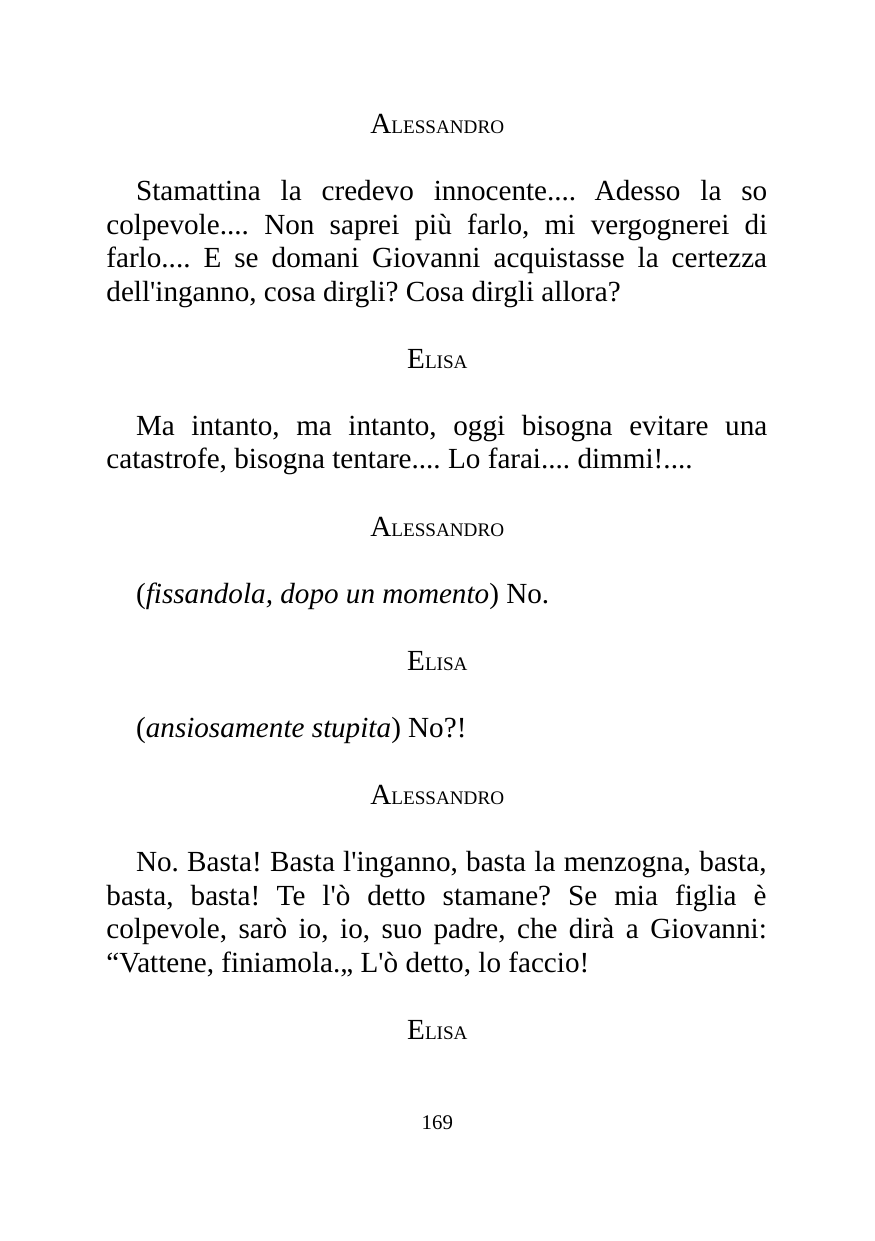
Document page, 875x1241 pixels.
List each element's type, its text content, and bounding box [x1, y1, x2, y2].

text Alessandro [106, 106, 768, 140]
text (fissandola, dopo un momento) No. [106, 576, 768, 609]
text Alessandro [106, 777, 768, 811]
text Elisa [106, 341, 768, 374]
text Alessandro [106, 509, 768, 542]
text No. Basta! Basta l'inganno, basta la menzogna, basta, basta, basta! Te l'ò detto stamane? Se mia figlia è colpevole, sarò io, io, suo padre, che dirà a Giovanni: “Vattene, finiamola.„ L'ò detto, lo faccio! [106, 844, 768, 978]
text Stamattina la credevo innocente.... Adesso la so colpevole.... Non saprei più farlo, mi vergognerei di farlo.... E se domani Giovanni acquistasse la certezza dell'inganno, cosa dirgli? Cosa dirgli allora? [106, 173, 768, 307]
text Ma intanto, ma intanto, oggi bisogna evitare una catastrofe, bisogna tentare.... Lo farai.... dimmi!.... [106, 408, 768, 475]
text Elisa [106, 1012, 768, 1045]
text Elisa [106, 643, 768, 676]
text (ansiosamente stupita) No?! [106, 710, 768, 743]
